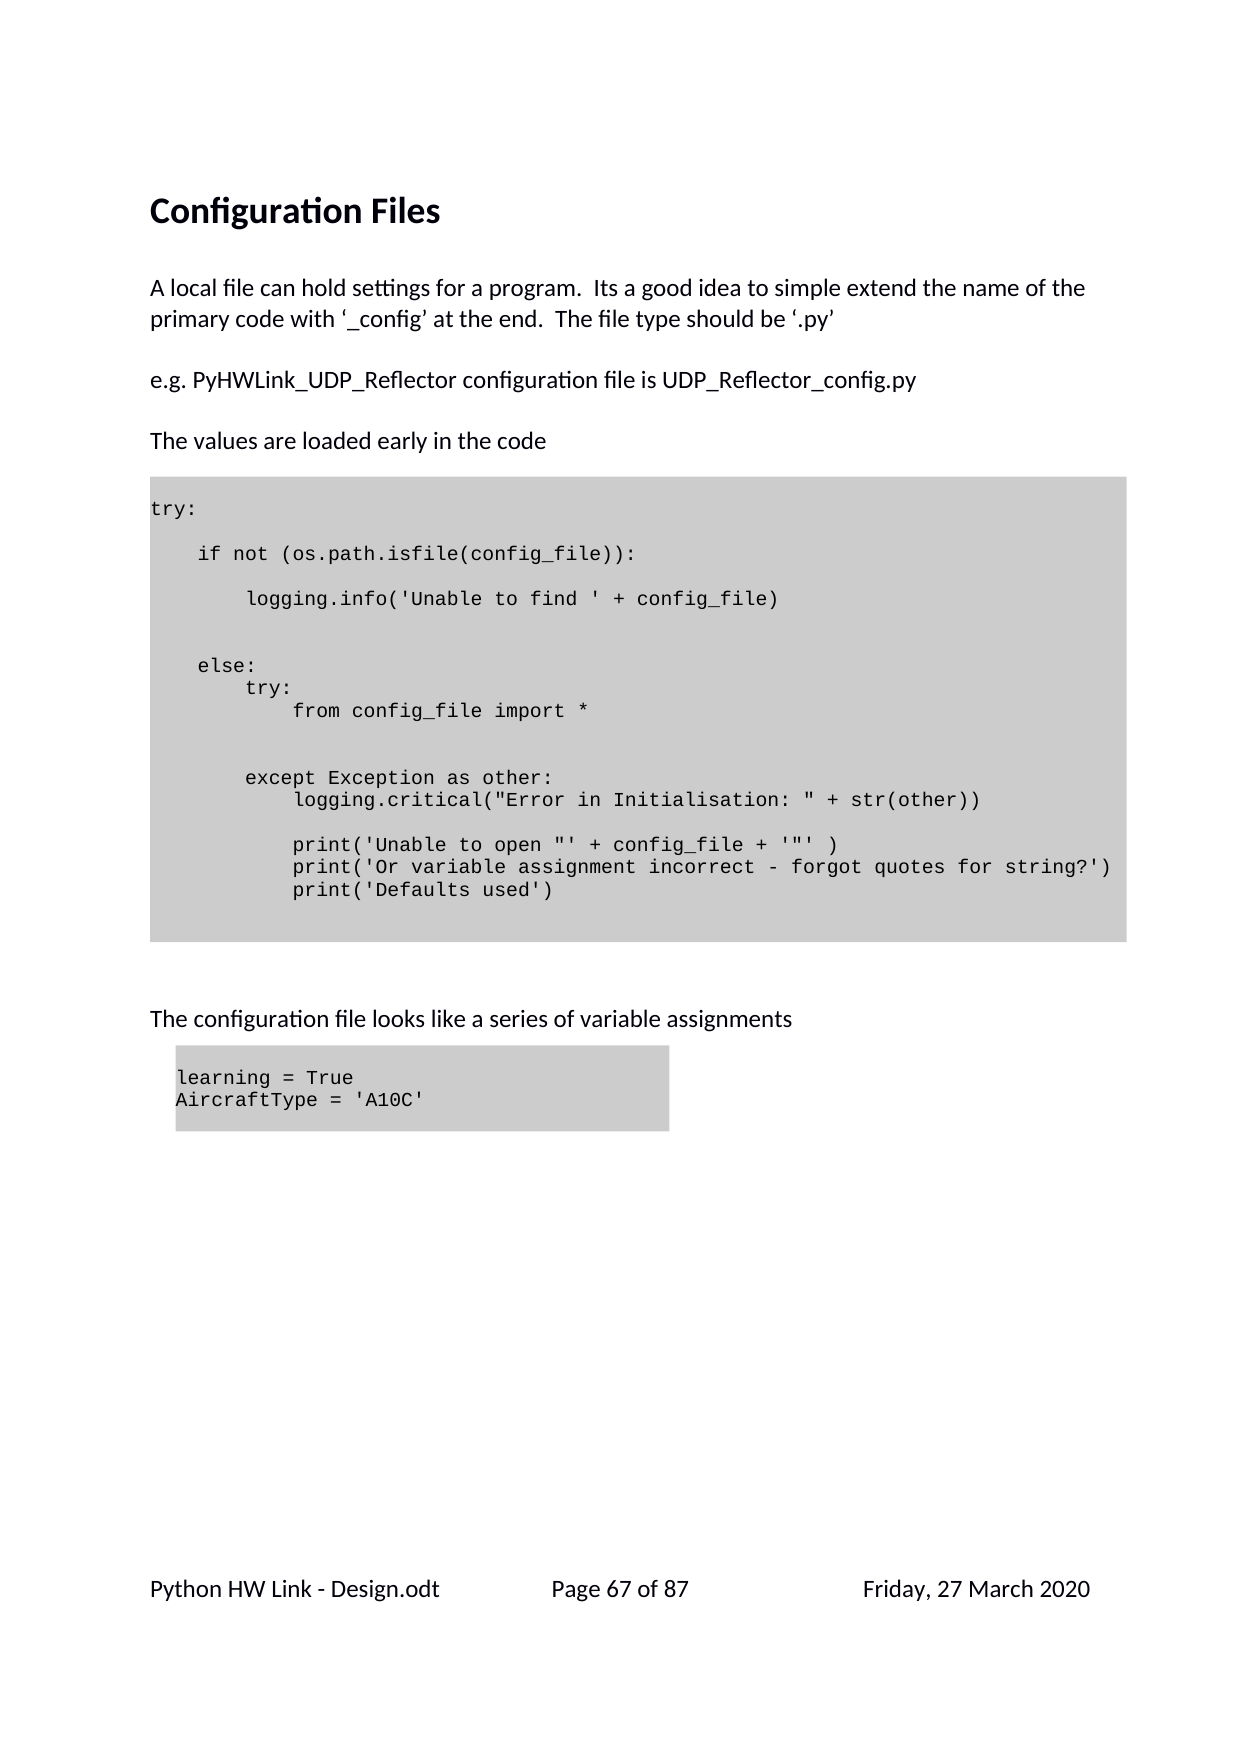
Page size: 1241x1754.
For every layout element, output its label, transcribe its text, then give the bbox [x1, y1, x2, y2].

text e.g. PyHWLink_UDP_Reflector configuration file is UDP_Reflector_config.py [150, 364, 1090, 394]
text The values are loaded early in the code [150, 425, 1090, 455]
text The configuration file looks like a series of variable assignments [150, 1003, 1090, 1034]
subtitle Configuration Files [150, 187, 1090, 233]
text A local file can hold settings for a program. Its a good idea to simple extend the name of the primary code with ‘_config’ at the end. The file type should be ‘.py’ [150, 272, 1090, 333]
